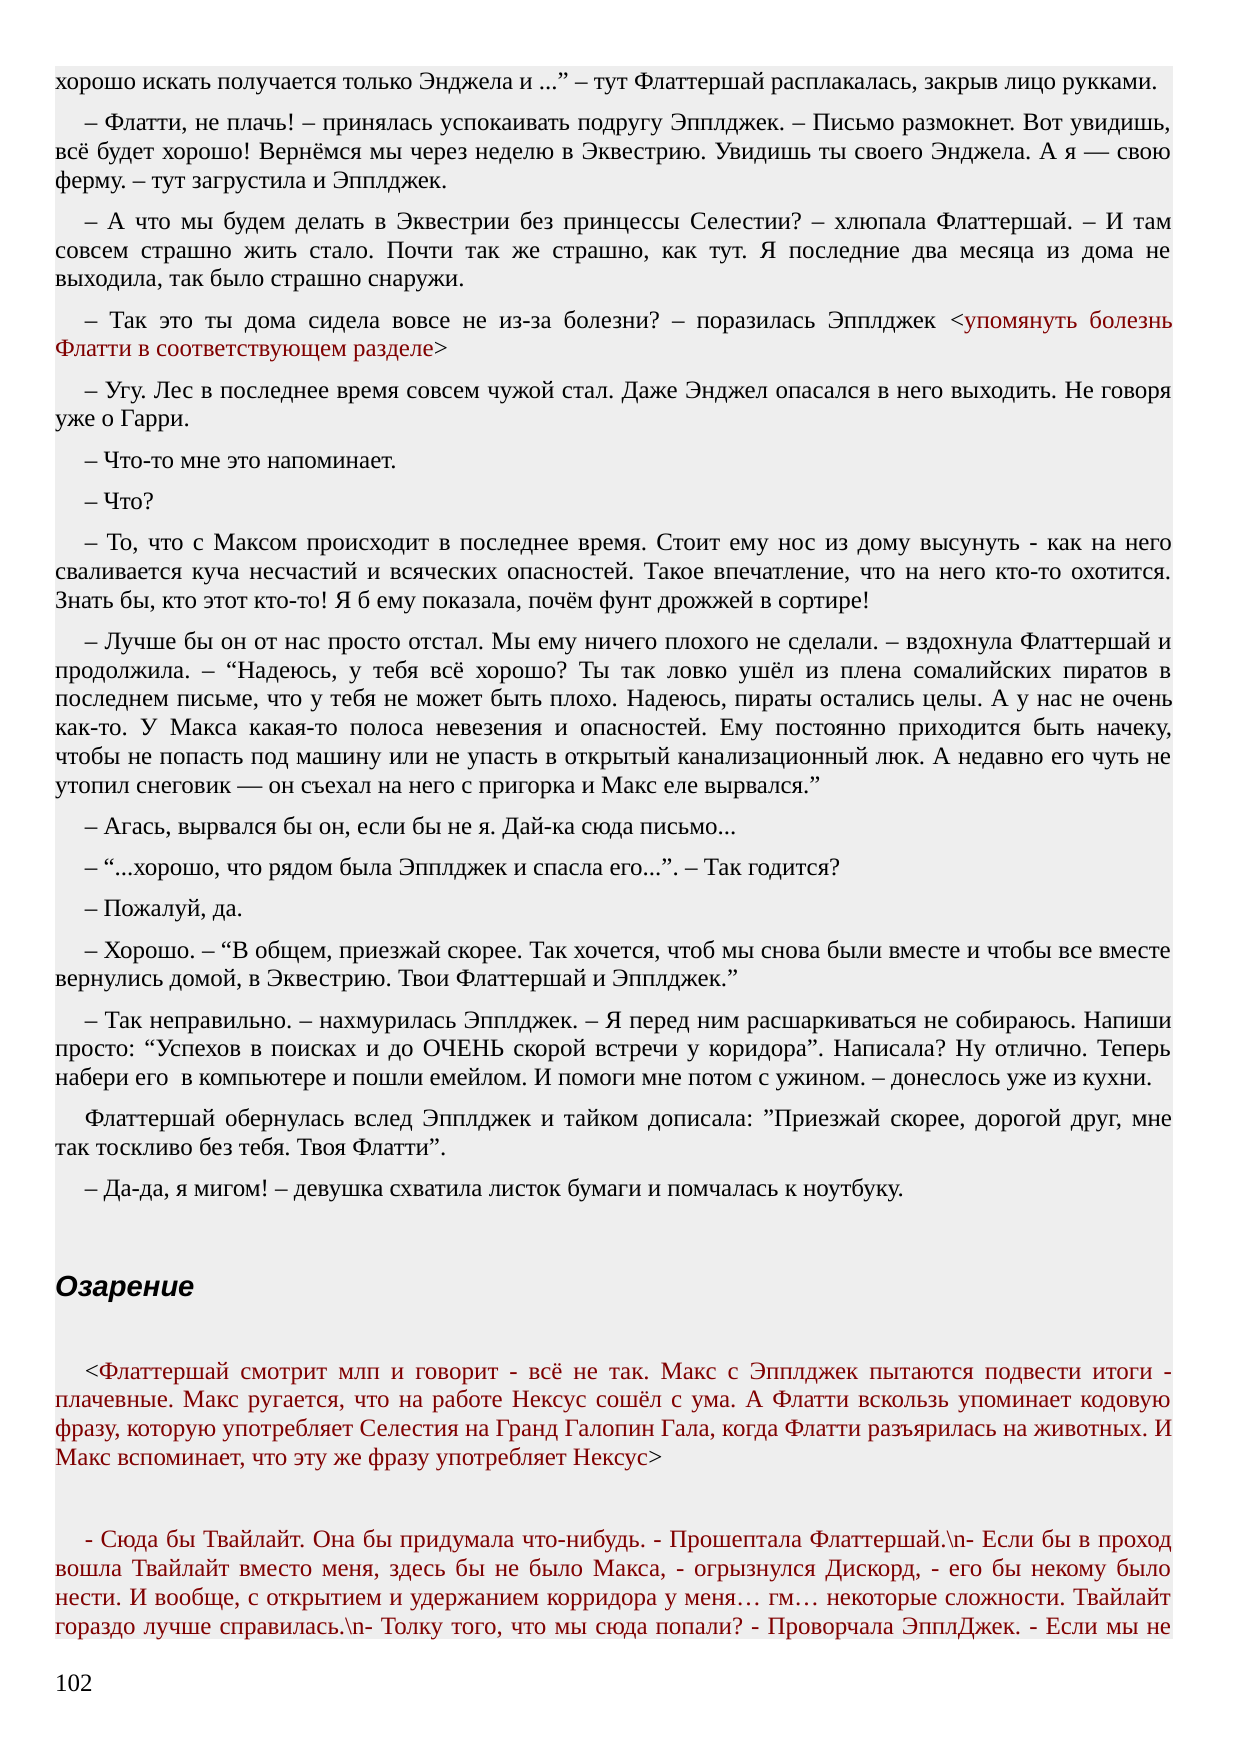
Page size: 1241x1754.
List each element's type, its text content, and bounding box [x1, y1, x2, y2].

text Флаттершай обернулась вслед Эпплджек и тайком дописала: ”Приезжай скорее, дорогой друг, мне так тоскливо без тебя. Твоя Флатти”. [55, 1103, 1173, 1161]
text – Хорошо. – “В общем, приезжай скорее. Так хочется, чтоб мы снова были вместе и чтобы все вместе вернулись домой, в Эквестрию. Твои Флаттершай и Эпплджек.” [55, 935, 1173, 992]
text – Да-да, я мигом! – девушка схватила листок бумаги и помчалась к ноутбуку. [55, 1173, 1173, 1202]
text <Флаттершай смотрит млп и говорит - всё не так. Макс с Эпплджек пытаются подвести итоги - плачевные. Макс ругается, что на работе Нексус сошёл с ума. А Флатти вскользь упоминает кодовую фразу, которую употребляет Селестия на Гранд Галопин Гала, когда Флатти разъярилась на животных. И Макс вспоминает, что эту же фразу употребляет Нексус> [55, 1356, 1173, 1471]
text – Флатти, не плачь! – принялась успокаивать подругу Эпплджек. – Письмо размокнет. Вот увидишь, всё будет хорошо! Вернёмся мы через неделю в Эквестрию. Увидишь ты своего Энджела. А я — свою ферму. – тут загрустила и Эпплджек. [55, 107, 1173, 193]
text – Агась, вырвался бы он, если бы не я. Дай-ка сюда письмо... [55, 811, 1173, 840]
text – Так неправильно. – нахмурилась Эпплджек. – Я перед ним расшаркиваться не собираюсь. Напиши просто: “Успехов в поисках и до ОЧЕНЬ скорой встречи у коридора”. Написала? Ну отлично. Теперь набери его в компьютере и пошли емейлом. И помоги мне потом с ужином. – донеслось уже из кухни. [55, 1005, 1173, 1091]
text - Сюда бы Твайлайт. Она бы придумала что-нибудь. - Прошептала Флаттершай.\n- Если бы в проход вошла Твайлайт вместо меня, здесь бы не было Макса, - огрызнулся Дискорд, - его бы некому было нести. И вообще, с открытием и удержанием корридора у меня… гм… некоторые сложности. Твайлайт гораздо лучше справилась.\n- Толку того, что мы сюда попали? - Проворчала ЭпплДжек. - Если мы не [55, 1524, 1173, 1639]
text – То, что с Максом происходит в последнее время. Стоит ему нос из дому высунуть - как на него сваливается куча несчастий и всяческих опасностей. Такое впечатление, что на него кто-то охотится. Знать бы, кто этот кто-то! Я б ему показала, почём фунт дрожжей в сортире! [55, 527, 1173, 613]
text – “...хорошо, что рядом была Эпплджек и спасла его...”. – Так годится? [55, 852, 1173, 881]
text – Что-то мне это напоминает. [55, 445, 1173, 473]
text – Лучше бы он от нас просто отстал. Мы ему ничего плохого не сделали. – вздохнула Флаттершай и продолжила. – “Надеюсь, у тебя всё хорошо? Ты так ловко ушёл из плена сомалийских пиратов в последнем письме, что у тебя не может быть плохо. Надеюсь, пираты остались целы. А у нас не очень как-то. У Макса какая-то полоса невезения и опасностей. Ему постоянно приходится быть начеку, чтобы не попасть под машину или не упасть в открытый канализационный люк. А недавно его чуть не утопил снеговик — он съехал на него с пригорка и Макс еле вырвался.” [55, 626, 1173, 798]
text – А что мы будем делать в Эквестрии без принцессы Селестии? – хлюпала Флаттершай. – И там совсем страшно жить стало. Почти так же страшно, как тут. Я последние два месяца из дома не выходила, так было страшно снаружи. [55, 206, 1173, 292]
text – Угу. Лес в последнее время совсем чужой стал. Даже Энджел опасался в него выходить. Не говоря уже о Гарри. [55, 375, 1173, 432]
subtitle Озарение [55, 1268, 1173, 1302]
text – Пожалуй, да. [55, 893, 1173, 922]
text хорошо искать получается только Энджела и ...” – тут Флаттершай расплакалась, закрыв лицо рукками. [55, 66, 1173, 95]
text – Что? [55, 486, 1173, 515]
text – Так это ты дома сидела вовсе не из-за болезни? – поразилась Эпплджек <упомянуть болезнь Флатти в соответствующем разделе> [55, 305, 1173, 362]
